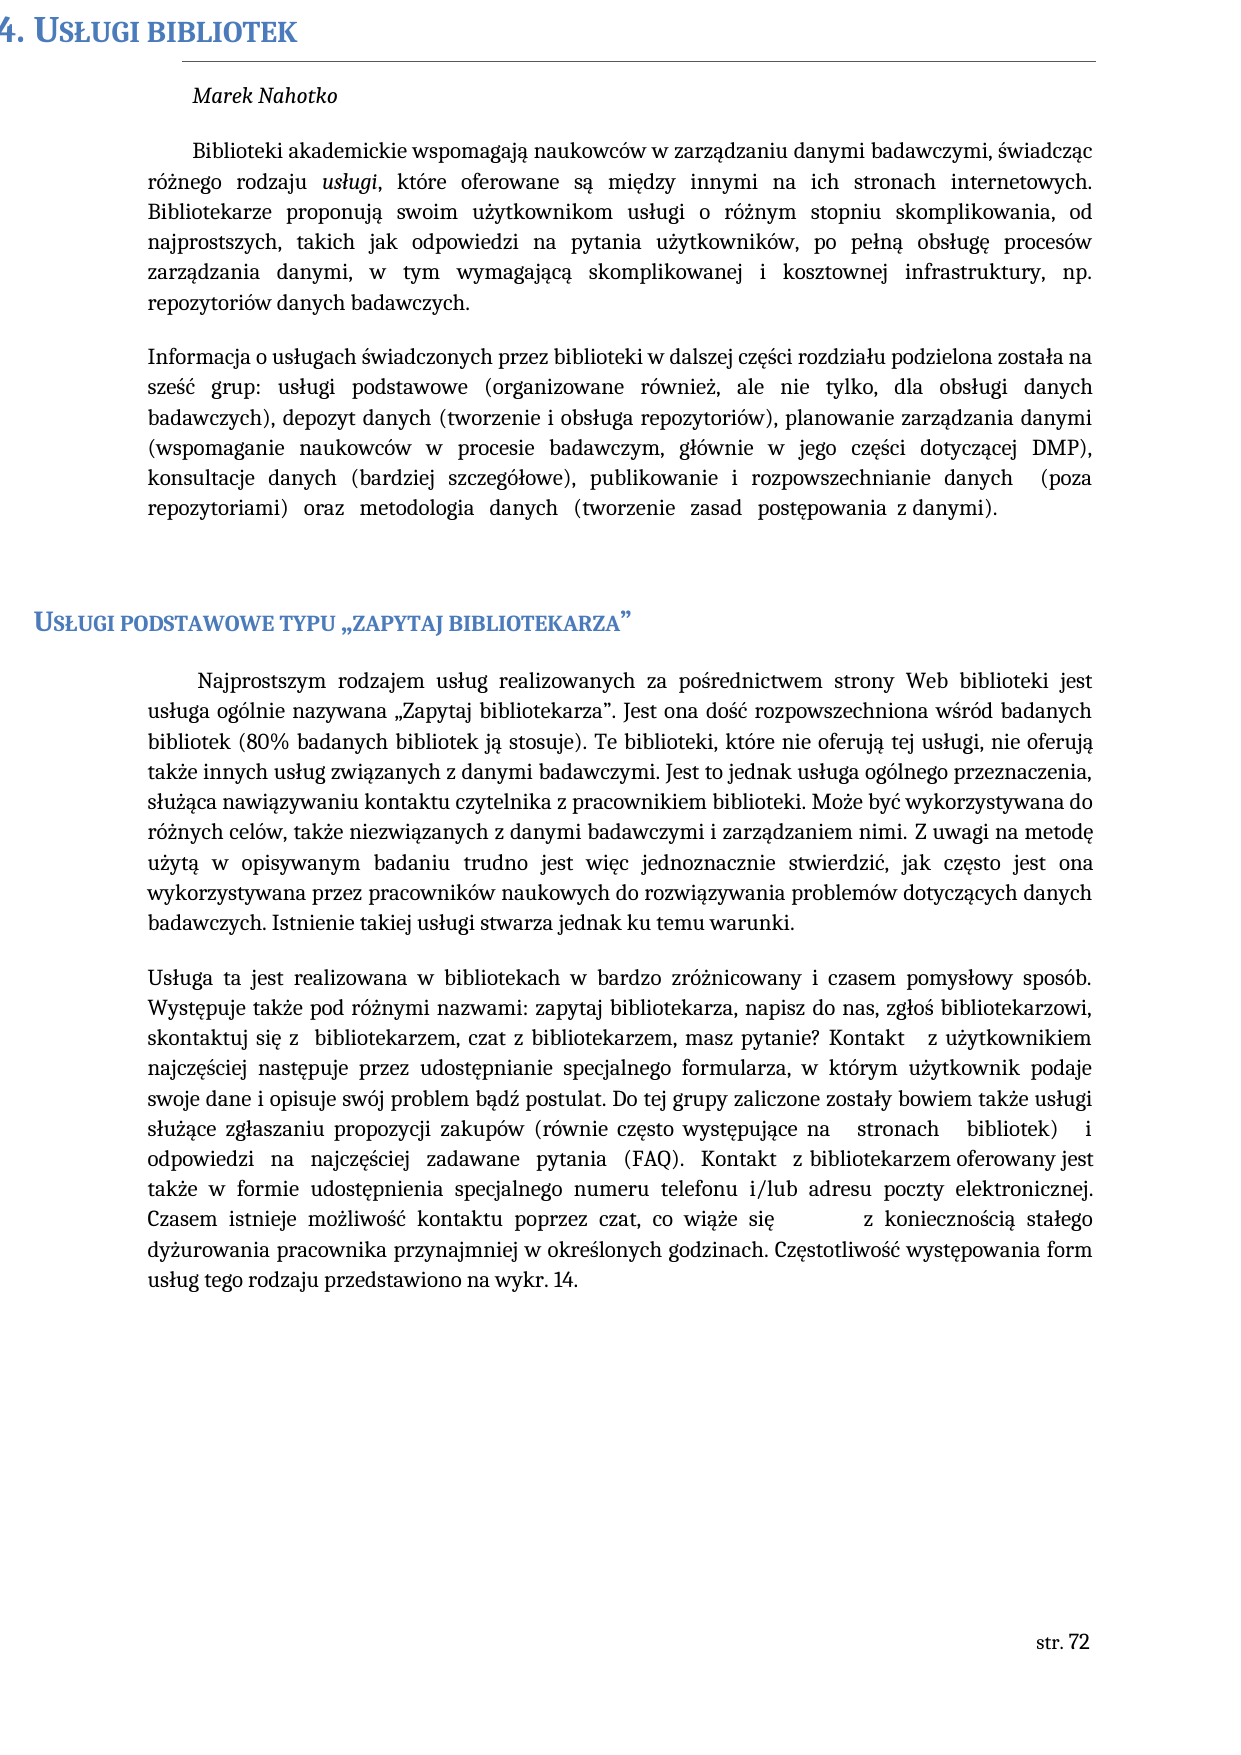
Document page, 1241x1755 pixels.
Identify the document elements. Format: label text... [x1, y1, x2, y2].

list USŁUGI BIBLIOTEK [0, 8, 1111, 51]
text Biblioteki akademickie wspomagają naukowców w zarządzaniu danymi badawczymi, świadcząc różnego rodzaju usługi, które oferowane są między innymi na ich stronach internetowych. Bibliotekarze proponują swoim użytkownikom usługi o różnym stopniu skomplikowania, od najprostszych, takich jak odpowiedzi na pytania użytkowników, po pełną obsługę procesów zarządzania danymi, w tym wymagającą skomplikowanej i kosztownej infrastruktury, np. repozytoriów danych badawczych. [147, 138, 1094, 316]
text Najprostszym rodzajem usług realizowanych za pośrednictwem strony Web biblioteki jest usługa ogólnie nazywana „Zapytaj bibliotekarza”. Jest ona dość rozpowszechniona wśród badanych bibliotek (80% badanych bibliotek ją stosuje). Te biblioteki, które nie oferują tej usługi, nie oferują także innych usług związanych z danymi badawczymi. Jest to jednak usługa ogólnego przeznaczenia, służąca nawiązywaniu kontaktu czytelnika z pracownikiem biblioteki. Może być wykorzystywana do różnych celów, także niezwiązanych z danymi badawczymi i zarządzaniem nimi. Z uwagi na metodę użytą w opisywanym badaniu trudno jest więc jednoznacznie stwierdzić, jak często jest ona wykorzystywana przez pracowników naukowych do rozwiązywania problemów dotyczących danych badawczych. Istnienie takiej usługi stwarza jednak ku temu warunki. [147, 668, 1094, 936]
text Informacja o usługach świadczonych przez biblioteki w dalszej części rozdziału podzielona została na sześć grup: usługi podstawowe (organizowane również, ale nie tylko, dla obsługi danych badawczych), depozyt danych (tworzenie i obsługa repozytoriów), planowanie zarządzania danymi (wspomaganie naukowców w procesie badawczym, głównie w jego części dotyczącej DMP), konsultacje danych (bardziej szczegółowe), publikowanie i rozpowszechnianie danych (poza repozytoriami) oraz metodologia danych (tworzenie zasad postępowania z danymi). [147, 344, 1094, 521]
list USŁUGI PODSTAWOWE TYPU „ZAPYTAJ BIBLIOTEKARZA” [0, 605, 1111, 638]
text Usługa ta jest realizowana w bibliotekach w bardzo zróżnicowany i czasem pomysłowy sposób. Występuje także pod różnymi nazwami: zapytaj bibliotekarza, napisz do nas, zgłoś bibliotekarzowi, skontaktuj się z bibliotekarzem, czat z bibliotekarzem, masz pytanie? Kontakt z użytkownikiem najczęściej następuje przez udostępnianie specjalnego formularza, w którym użytkownik podaje swoje dane i opisuje swój problem bądź postulat. Do tej grupy zaliczone zostały bowiem także usługi służące zgłaszaniu propozycji zakupów (równie często występujące na stronach bibliotek) i odpowiedzi na najczęściej zadawane pytania (FAQ). Kontakt z bibliotekarzem oferowany jest także w formie udostępnienia specjalnego numeru telefonu i/lub adresu poczty elektronicznej. Czasem istnieje możliwość kontaktu poprzez czat, co wiąże się z koniecznością stałego dyżurowania pracownika przynajmniej w określonych godzinach. Częstotliwość występowania form usług tego rodzaju przedstawiono na wykr. 14. [147, 964, 1094, 1293]
text Marek Nahotko [192, 83, 1111, 110]
